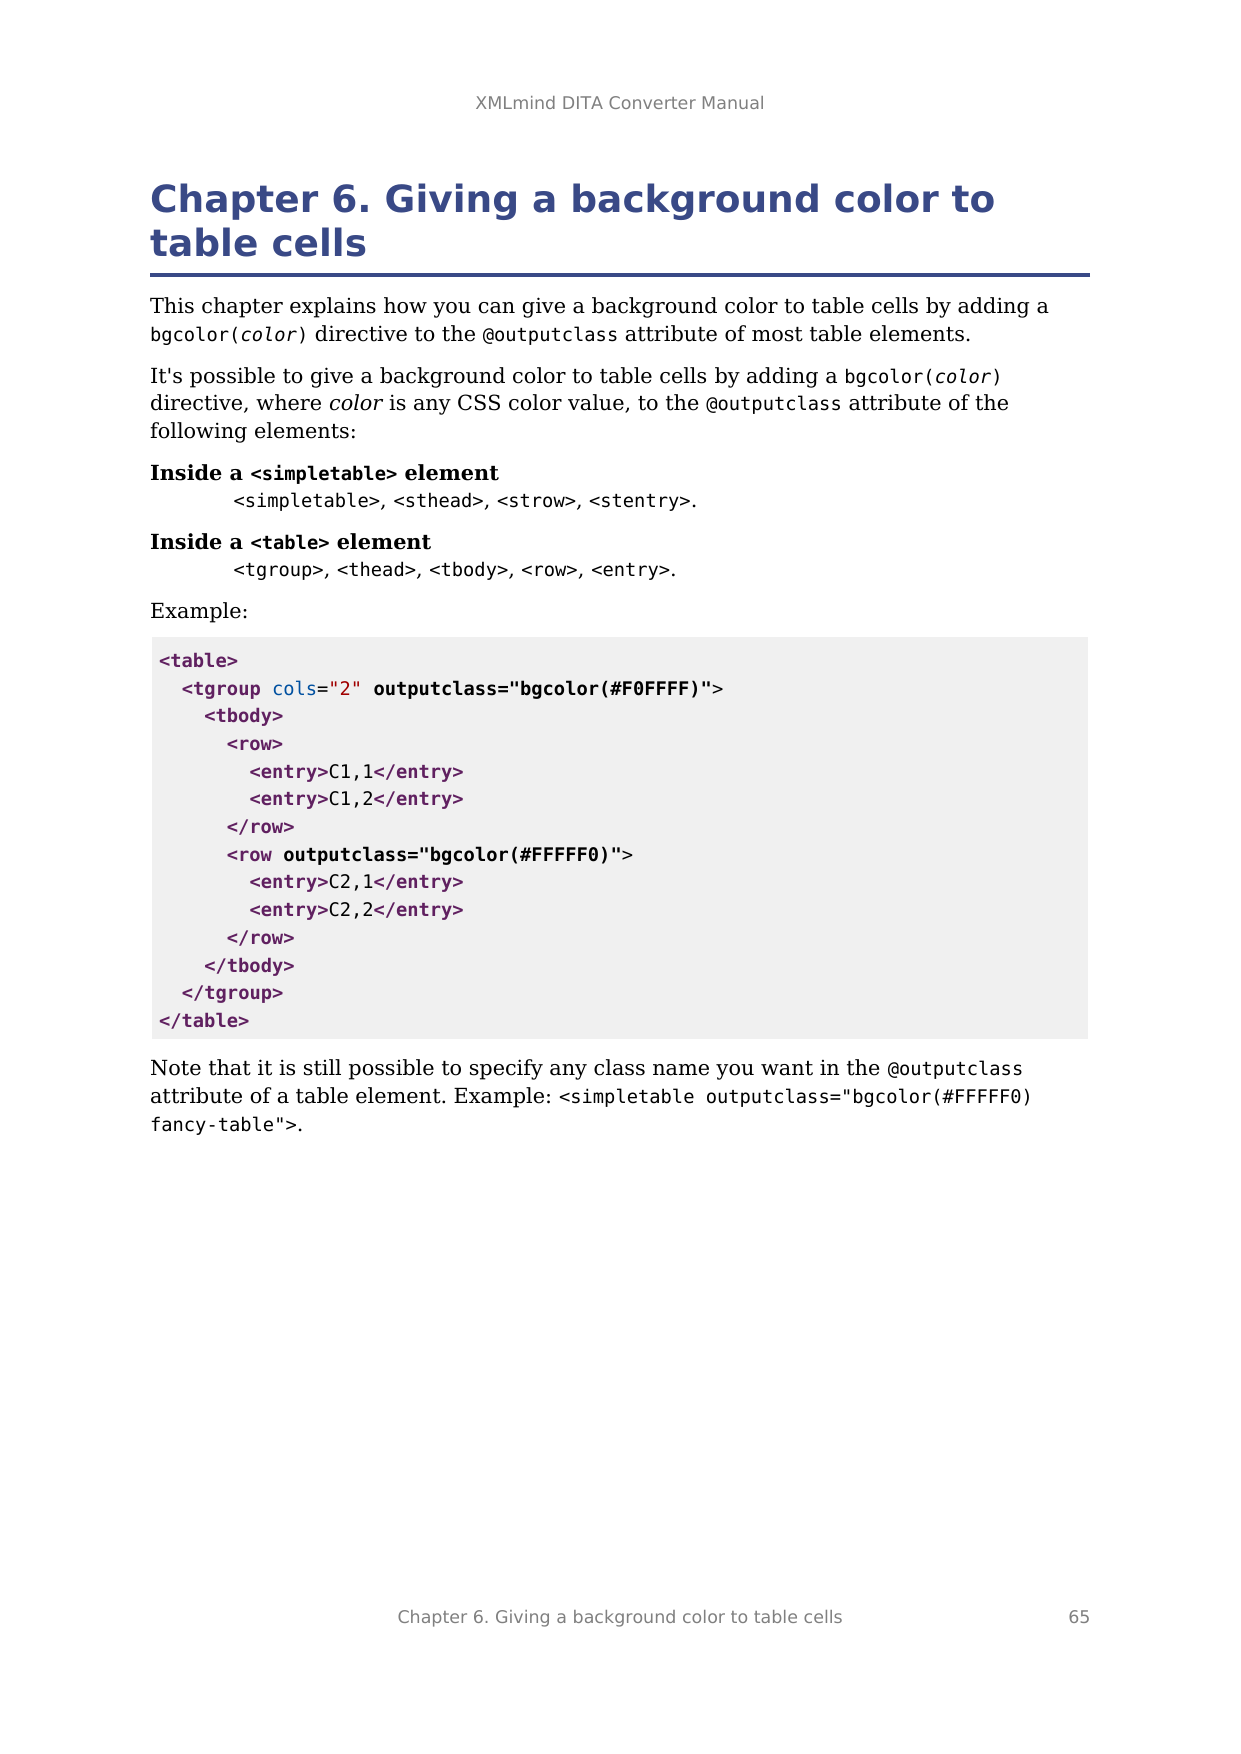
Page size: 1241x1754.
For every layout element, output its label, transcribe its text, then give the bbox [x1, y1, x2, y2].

text <table> <tgroup cols="2" outputclass="bgcolor(#F0FFFF)"> <tbody> <row> <entry>C1,1</entry> <entry>C1,2</entry> </row> <row outputclass="bgcolor(#FFFFF0)"> <entry>C2,1</entry> <entry>C2,2</entry> </row> </tbody> </tgroup> </table> [152, 637, 1088, 1039]
text <simpletable>, <sthead>, <strow>, <stentry>. [233, 485, 1090, 512]
text Example: [150, 595, 1090, 623]
subtitle Chapter 6. Giving a background color to table cells [150, 178, 1090, 273]
text Inside a <table> element [150, 526, 1090, 554]
text <tgroup>, <thead>, <tbody>, <row>, <entry>. [233, 554, 1090, 582]
text This chapter explains how you can give a background color to table cells by adding a bgcolor(color) directive to the @outputclass attribute of most table elements. [150, 291, 1090, 346]
text It's possible to give a background color to table cells by adding a bgcolor(color) directive, where color is any CSS color value, to the @outputclass attribute of the following elements: [150, 360, 1090, 443]
text Note that it is still possible to specify any class name you want in the @outputclass attribute of a table element. Example: <simpletable outputclass="bgcolor(#FFFFF0) fancy-table">. [150, 1053, 1090, 1136]
text Inside a <simpletable> element [150, 457, 1090, 485]
